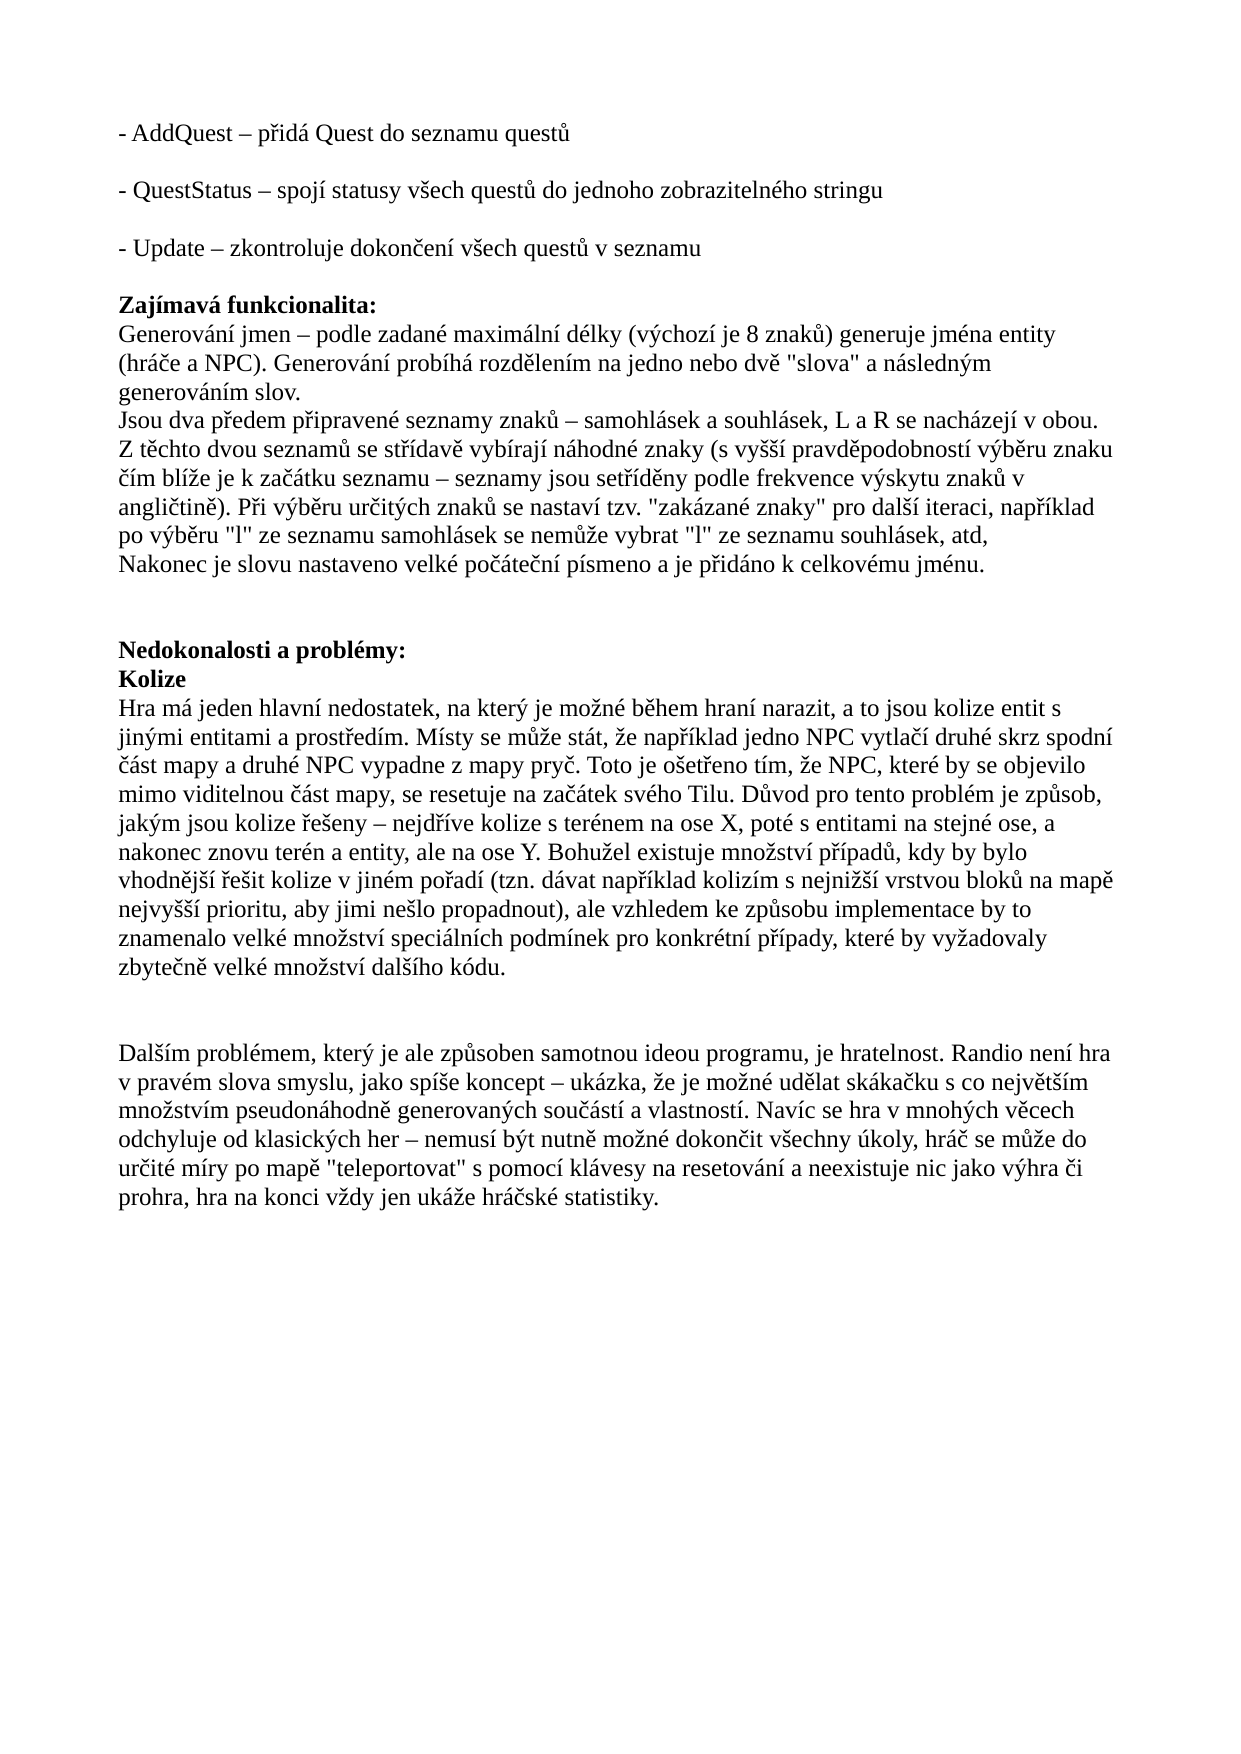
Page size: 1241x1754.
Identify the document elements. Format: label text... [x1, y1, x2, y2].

text - AddQuest – přidá Quest do seznamu questů [118, 118, 1122, 147]
text - QuestStatus – spojí statusy všech questů do jednoho zobrazitelného stringu [118, 176, 1122, 204]
text Hra má jeden hlavní nedostatek, na který je možné během hraní narazit, a to jsou kolize entit s jinými entitami a prostředím. Místy se může stát, že například jedno NPC vytlačí druhé skrz spodní část mapy a druhé NPC vypadne z mapy pryč. Toto je ošetřeno tím, že NPC, které by se objevilo mimo viditelnou část mapy, se resetuje na začátek svého Tilu. Důvod pro tento problém je způsob, jakým jsou kolize řešeny – nejdříve kolize s terénem na ose X, poté s entitami na stejné ose, a nakonec znovu terén a entity, ale na ose Y. Bohužel existuje množství případů, kdy by bylo vhodnější řešit kolize v jiném pořadí (tzn. dávat například kolizím s nejnižší vrstvou bloků na mapě nejvyšší prioritu, aby jimi nešlo propadnout), ale vzhledem ke způsobu implementace by to znamenalo velké množství speciálních podmínek pro konkrétní případy, které by vyžadovaly zbytečně velké množství dalšího kódu. [118, 693, 1122, 981]
text Z těchto dvou seznamů se střídavě vybírají náhodné znaky (s vyšší pravděpodobností výběru znaku čím blíže je k začátku seznamu – seznamy jsou setříděny podle frekvence výskytu znaků v angličtině). Při výběru určitých znaků se nastaví tzv. "zakázané znaky" pro další iteraci, například po výběru "l" ze seznamu samohlásek se nemůže vybrat "l" ze seznamu souhlásek, atd, [118, 434, 1122, 549]
text Nedokonalosti a problémy: [118, 636, 1122, 664]
text Zajímavá funkcionalita: [118, 291, 1122, 319]
text Nakonec je slovu nastaveno velké počáteční písmeno a je přidáno k celkovému jménu. [118, 549, 1122, 578]
text - Update – zkontroluje dokončení všech questů v seznamu [118, 233, 1122, 262]
text Dalším problémem, který je ale způsoben samotnou ideou programu, je hratelnost. Randio není hra v pravém slova smyslu, jako spíše koncept – ukázka, že je možné udělat skákačku s co největším množstvím pseudonáhodně generovaných součástí a vlastností. Navíc se hra v mnohých věcech odchyluje od klasických her – nemusí být nutně možné dokončit všechny úkoly, hráč se může do určité míry po mapě "teleportovat" s pomocí klávesy na resetování a neexistuje nic jako výhra či prohra, hra na konci vždy jen ukáže hráčské statistiky. [118, 1038, 1122, 1211]
text Generování jmen – podle zadané maximální délky (výchozí je 8 znaků) generuje jména entity (hráče a NPC). Generování probíhá rozdělením na jedno nebo dvě "slova" a následným generováním slov. [118, 319, 1122, 406]
text Jsou dva předem připravené seznamy znaků – samohlásek a souhlásek, L a R se nacházejí v obou. [118, 406, 1122, 434]
text Kolize [118, 664, 1122, 693]
